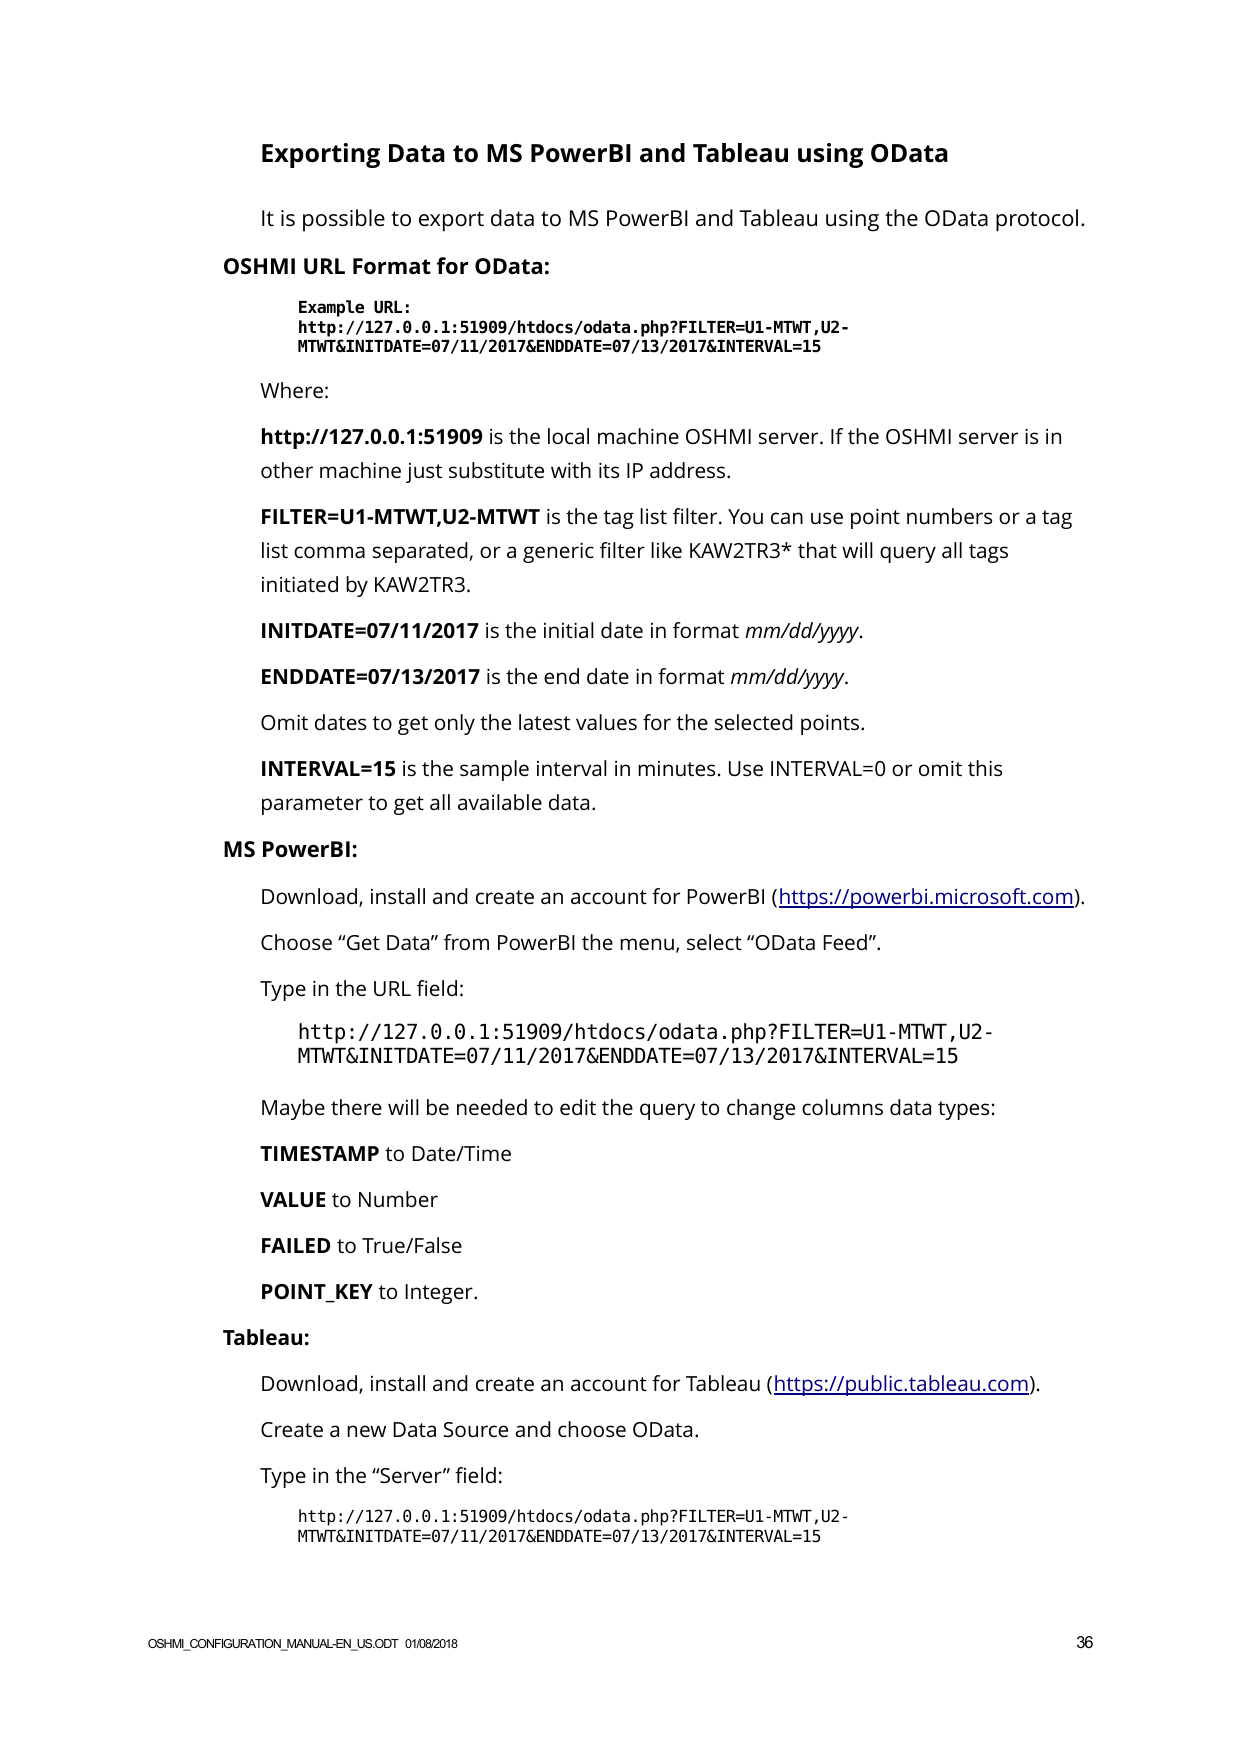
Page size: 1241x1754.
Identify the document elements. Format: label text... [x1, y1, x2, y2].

text Where: [260, 376, 1093, 404]
text VALUE to Number [260, 1185, 1093, 1213]
text Download, install and create an account for Tableau (https://public.tableau.com). [260, 1369, 1093, 1398]
text http://127.0.0.1:51909/htdocs/odata.php?FILTER=U1-MTWT,U2-MTWT&INITDATE=07/11/2017&ENDDATE=07/13/2017&INTERVAL=15 [298, 318, 1093, 356]
text INITDATE=07/11/2017 is the initial date in format mm/dd/yyyy. [260, 616, 1093, 644]
text Omit dates to get only the latest values for the selected points. [260, 708, 1093, 737]
text ENDDATE=07/13/2017 is the end date in format mm/dd/yyyy. [260, 662, 1093, 691]
text POINT_KEY to Integer. [260, 1277, 1093, 1306]
text INTERVAL=15 is the sample interval in minutes. Use INTERVAL=0 or omit this parameter to get all available data. [260, 754, 1093, 817]
text OSHMI URL Format for OData: [223, 251, 1093, 280]
text Example URL: [298, 298, 1093, 318]
text It is possible to export data to MS PowerBI and Tableau using the OData protocol. [260, 203, 1093, 233]
text TIMESTAMP to Date/Time [260, 1139, 1093, 1167]
text http://127.0.0.1:51909 is the local machine OSHMI server. If the OSHMI server is in other machine just substitute with its IP address. [260, 422, 1093, 484]
text Maybe there will be needed to edit the query to change columns data types: [260, 1093, 1093, 1121]
text Type in the “Server” field: [260, 1461, 1093, 1490]
text http://127.0.0.1:51909/htdocs/odata.php?FILTER=U1-MTWT,U2-MTWT&INITDATE=07/11/2017&ENDDATE=07/13/2017&INTERVAL=15 [298, 1020, 1093, 1069]
text Tableau: [223, 1323, 1093, 1352]
text Choose “Get Data” from PowerBI the menu, select “OData Feed”. [260, 928, 1093, 957]
text Download, install and create an account for PowerBI (https://powerbi.microsoft.com). [260, 882, 1093, 911]
text Type in the URL field: [260, 974, 1093, 1003]
text MS PowerBI: [223, 834, 1093, 864]
text http://127.0.0.1:51909/htdocs/odata.php?FILTER=U1-MTWT,U2-MTWT&INITDATE=07/11/2017&ENDDATE=07/13/2017&INTERVAL=15 [298, 1507, 1093, 1546]
text FILTER=U1-MTWT,U2-MTWT is the tag list filter. You can use point numbers or a tag list comma separated, or a generic filter like KAW2TR3* that will query all tags initiated by KAW2TR3. [260, 502, 1093, 598]
text Create a new Data Source and choose OData. [260, 1415, 1093, 1444]
subtitle Exporting Data to MS PowerBI and Tableau using OData [260, 136, 1093, 170]
text FAILED to True/False [260, 1231, 1093, 1259]
